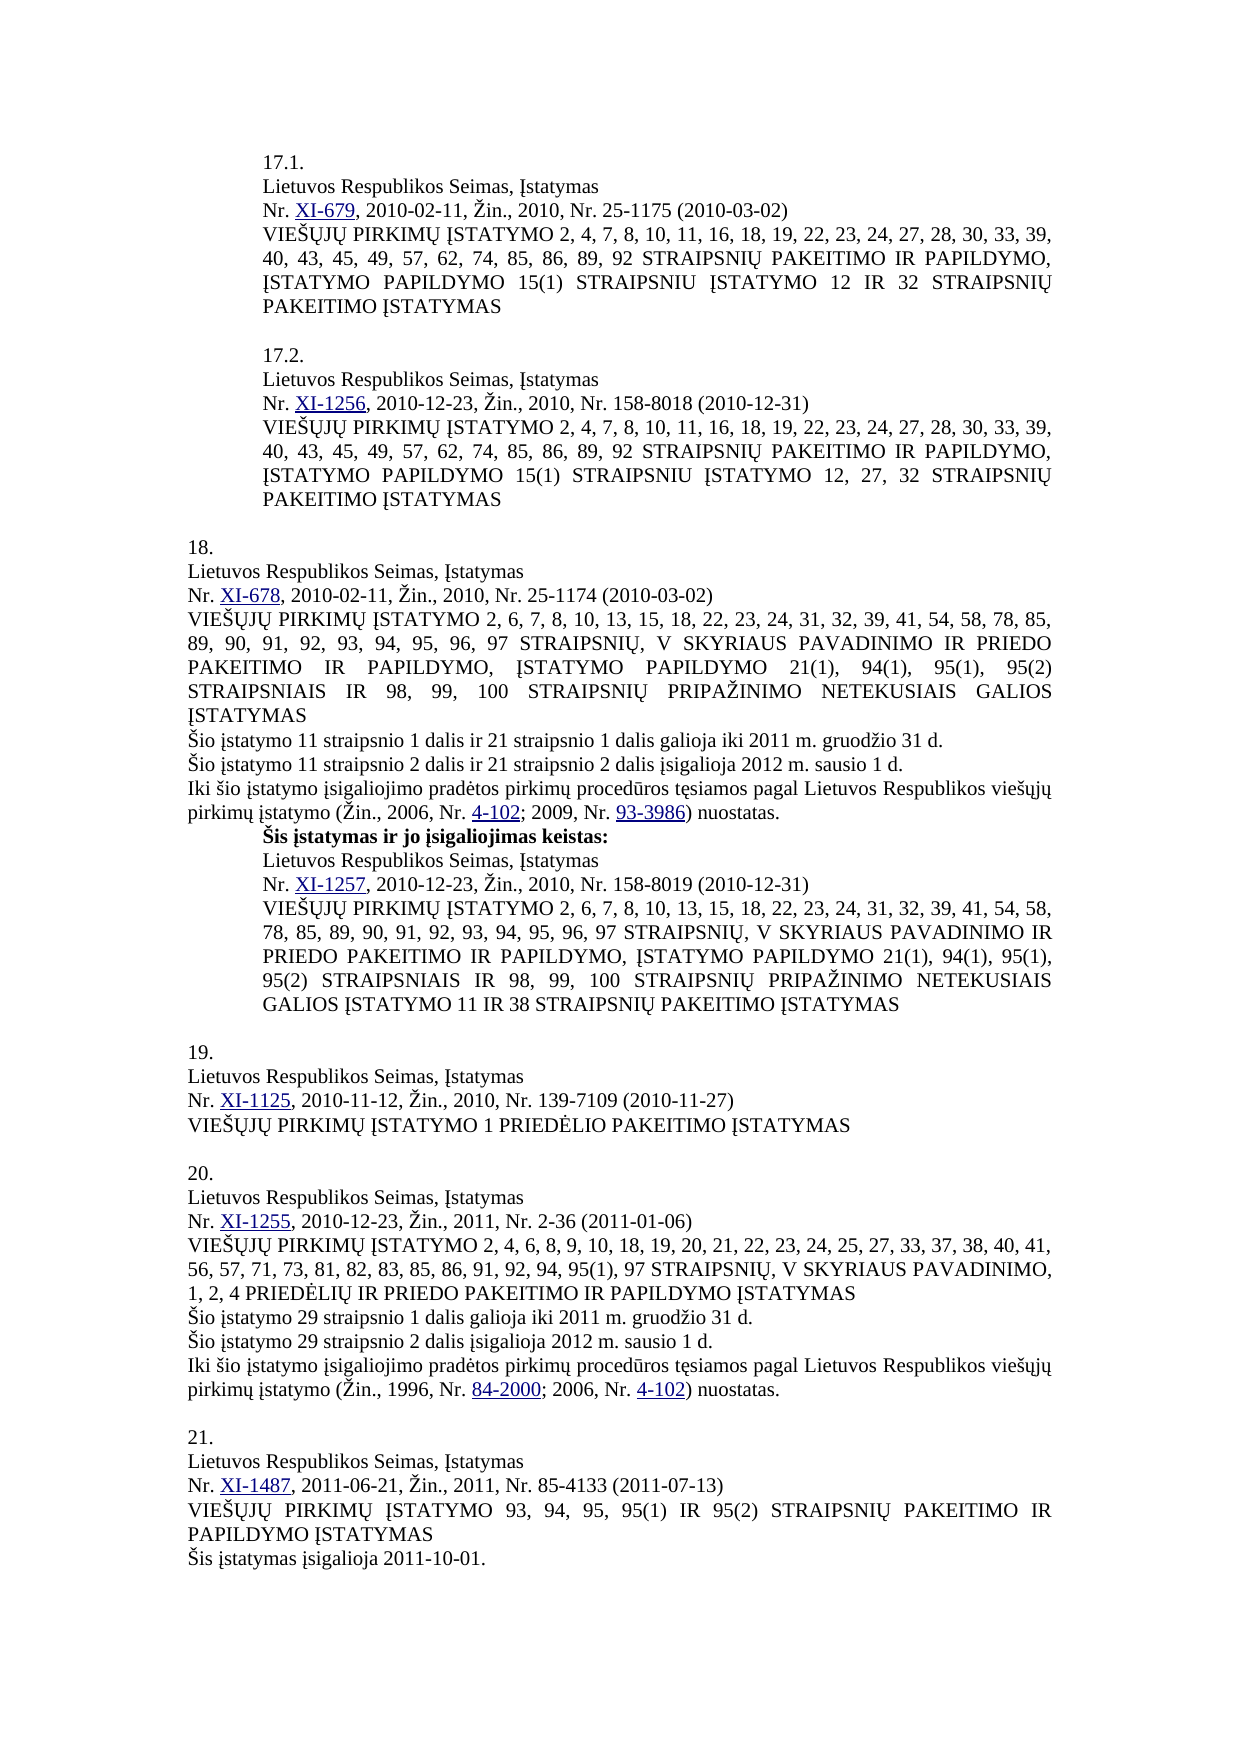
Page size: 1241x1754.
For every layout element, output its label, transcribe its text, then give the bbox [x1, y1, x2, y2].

text Šio įstatymo 29 straipsnio 1 dalis galioja iki 2011 m. gruodžio 31 d. [187, 1305, 1053, 1329]
text 19. [187, 1040, 1053, 1064]
text 18. [187, 535, 1053, 559]
text Nr. XI-1257, 2010-12-23, Žin., 2010, Nr. 158-8019 (2010-12-31) [187, 872, 1053, 896]
text VIEŠŲJŲ PIRKIMŲ ĮSTATYMO 2, 6, 7, 8, 10, 13, 15, 18, 22, 23, 24, 31, 32, 39, 41, 54, 58, 78, 85, 89, 90, 91, 92, 93, 94, 95, 96, 97 STRAIPSNIŲ, V SKYRIAUS PAVADINIMO IR PRIEDO PAKEITIMO IR PAPILDYMO, ĮSTATYMO PAPILDYMO 21(1), 94(1), 95(1), 95(2) STRAIPSNIAIS IR 98, 99, 100 STRAIPSNIŲ PRIPAŽINIMO NETEKUSIAIS GALIOS ĮSTATYMAS [187, 607, 1053, 727]
text 17.2. [187, 342, 1053, 367]
text Nr. XI-679, 2010-02-11, Žin., 2010, Nr. 25-1175 (2010-03-02) [187, 198, 1053, 222]
text VIEŠŲJŲ PIRKIMŲ ĮSTATYMO 2, 4, 6, 8, 9, 10, 18, 19, 20, 21, 22, 23, 24, 25, 27, 33, 37, 38, 40, 41, 56, 57, 71, 73, 81, 82, 83, 85, 86, 91, 92, 94, 95(1), 97 STRAIPSNIŲ, V SKYRIAUS PAVADINIMO, 1, 2, 4 PRIEDĖLIŲ IR PRIEDO PAKEITIMO IR PAPILDYMO ĮSTATYMAS [187, 1233, 1053, 1305]
text Lietuvos Respublikos Seimas, Įstatymas [187, 559, 1053, 583]
text 21. [187, 1425, 1053, 1449]
text VIEŠŲJŲ PIRKIMŲ ĮSTATYMO 2, 4, 7, 8, 10, 11, 16, 18, 19, 22, 23, 24, 27, 28, 30, 33, 39, 40, 43, 45, 49, 57, 62, 74, 85, 86, 89, 92 STRAIPSNIŲ PAKEITIMO IR PAPILDYMO, ĮSTATYMO PAPILDYMO 15(1) STRAIPSNIU ĮSTATYMO 12, 27, 32 STRAIPSNIŲ PAKEITIMO ĮSTATYMAS [262, 415, 1053, 511]
text VIEŠŲJŲ PIRKIMŲ ĮSTATYMO 93, 94, 95, 95(1) IR 95(2) STRAIPSNIŲ PAKEITIMO IR PAPILDYMO ĮSTATYMAS [187, 1497, 1053, 1546]
text 17.1. [187, 150, 1053, 174]
text Lietuvos Respublikos Seimas, Įstatymas [187, 1449, 1053, 1473]
text Šis įstatymas ir jo įsigaliojimas keistas: [187, 824, 1053, 848]
text Iki šio įstatymo įsigaliojimo pradėtos pirkimų procedūros tęsiamos pagal Lietuvos Respublikos viešųjų pirkimų įstatymo (Žin., 1996, Nr. 84-2000; 2006, Nr. 4-102) nuostatas. [187, 1353, 1053, 1401]
text Nr. XI-1255, 2010-12-23, Žin., 2011, Nr. 2-36 (2011-01-06) [187, 1209, 1053, 1233]
text Nr. XI-1125, 2010-11-12, Žin., 2010, Nr. 139-7109 (2010-11-27) [187, 1088, 1053, 1112]
text Lietuvos Respublikos Seimas, Įstatymas [187, 1064, 1053, 1088]
text Šio įstatymo 11 straipsnio 1 dalis ir 21 straipsnio 1 dalis galioja iki 2011 m. gruodžio 31 d. [187, 727, 1053, 752]
text Šis įstatymas įsigalioja 2011-10-01. [187, 1546, 1053, 1570]
text Šio įstatymo 29 straipsnio 2 dalis įsigalioja 2012 m. sausio 1 d. [187, 1329, 1053, 1353]
text Nr. XI-1487, 2011-06-21, Žin., 2011, Nr. 85-4133 (2011-07-13) [187, 1473, 1053, 1497]
text Iki šio įstatymo įsigaliojimo pradėtos pirkimų procedūros tęsiamos pagal Lietuvos Respublikos viešųjų pirkimų įstatymo (Žin., 2006, Nr. 4-102; 2009, Nr. 93-3986) nuostatas. [187, 776, 1053, 824]
text Šio įstatymo 11 straipsnio 2 dalis ir 21 straipsnio 2 dalis įsigalioja 2012 m. sausio 1 d. [187, 752, 1053, 776]
text Lietuvos Respublikos Seimas, Įstatymas [187, 174, 1053, 198]
text Lietuvos Respublikos Seimas, Įstatymas [187, 367, 1053, 391]
text VIEŠŲJŲ PIRKIMŲ ĮSTATYMO 1 PRIEDĖLIO PAKEITIMO ĮSTATYMAS [187, 1112, 1053, 1137]
text Lietuvos Respublikos Seimas, Įstatymas [187, 1185, 1053, 1209]
text 20. [187, 1161, 1053, 1185]
text Nr. XI-1256, 2010-12-23, Žin., 2010, Nr. 158-8018 (2010-12-31) [187, 391, 1053, 415]
text Nr. XI-678, 2010-02-11, Žin., 2010, Nr. 25-1174 (2010-03-02) [187, 583, 1053, 607]
text Lietuvos Respublikos Seimas, Įstatymas [187, 848, 1053, 872]
text VIEŠŲJŲ PIRKIMŲ ĮSTATYMO 2, 4, 7, 8, 10, 11, 16, 18, 19, 22, 23, 24, 27, 28, 30, 33, 39, 40, 43, 45, 49, 57, 62, 74, 85, 86, 89, 92 STRAIPSNIŲ PAKEITIMO IR PAPILDYMO, ĮSTATYMO PAPILDYMO 15(1) STRAIPSNIU ĮSTATYMO 12 IR 32 STRAIPSNIŲ PAKEITIMO ĮSTATYMAS [262, 222, 1053, 318]
text VIEŠŲJŲ PIRKIMŲ ĮSTATYMO 2, 6, 7, 8, 10, 13, 15, 18, 22, 23, 24, 31, 32, 39, 41, 54, 58, 78, 85, 89, 90, 91, 92, 93, 94, 95, 96, 97 STRAIPSNIŲ, V SKYRIAUS PAVADINIMO IR PRIEDO PAKEITIMO IR PAPILDYMO, ĮSTATYMO PAPILDYMO 21(1), 94(1), 95(1), 95(2) STRAIPSNIAIS IR 98, 99, 100 STRAIPSNIŲ PRIPAŽINIMO NETEKUSIAIS GALIOS ĮSTATYMO 11 IR 38 STRAIPSNIŲ PAKEITIMO ĮSTATYMAS [262, 896, 1053, 1016]
